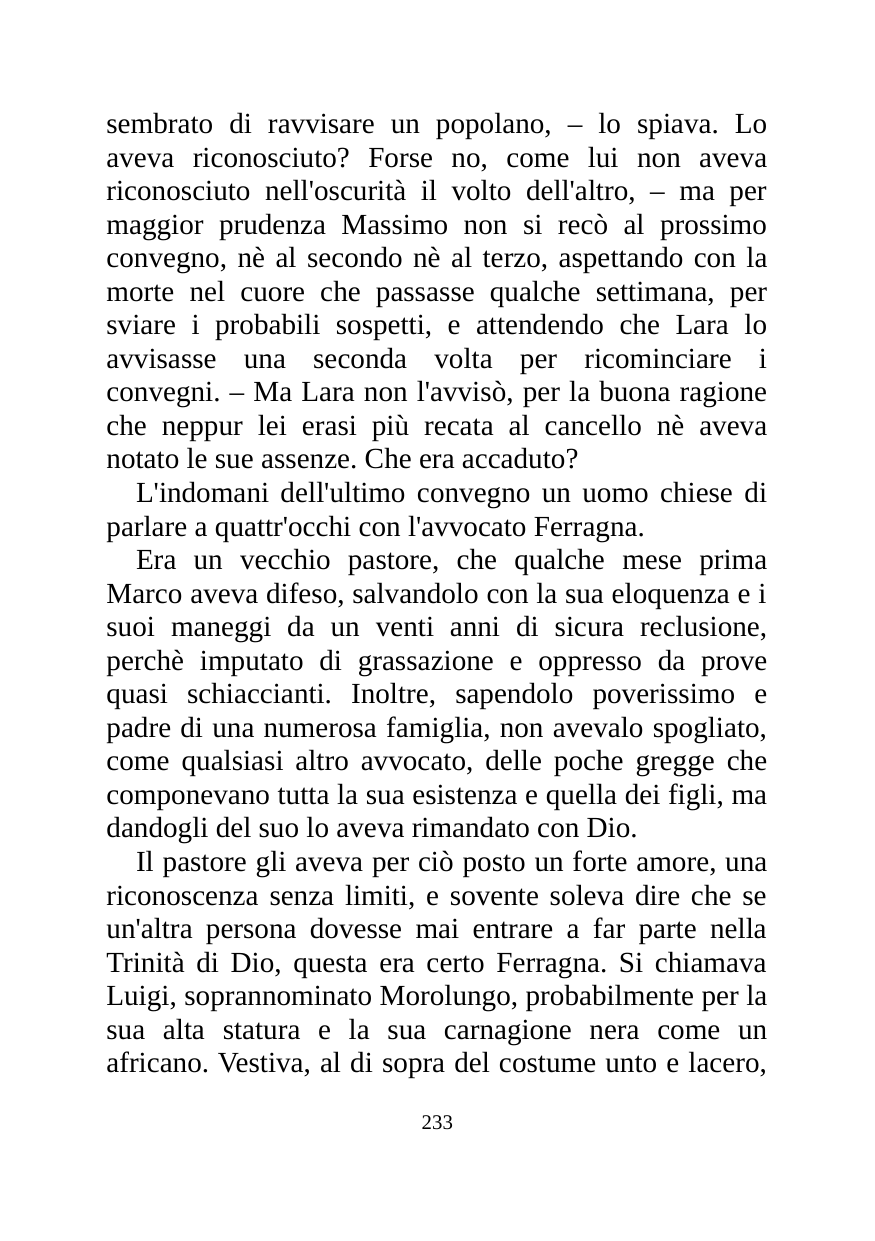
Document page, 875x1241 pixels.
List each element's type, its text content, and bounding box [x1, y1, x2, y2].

text sembrato di ravvisare un popolano, – lo spiava. Lo aveva riconosciuto? Forse no, come lui non aveva riconosciuto nell'oscurità il volto dell'altro, – ma per maggior prudenza Massimo non si recò al prossimo convegno, nè al secondo nè al terzo, aspettando con la morte nel cuore che passasse qualche settimana, per sviare i probabili sospetti, e attendendo che Lara lo avvisasse una seconda volta per ricominciare i convegni. – Ma Lara non l'avvisò, per la buona ragione che neppur lei erasi più recata al cancello nè aveva notato le sue assenze. Che era accaduto? [106, 106, 768, 475]
text Il pastore gli aveva per ciò posto un forte amore, una riconoscenza senza limiti, e sovente soleva dire che se un'altra persona dovesse mai entrare a far parte nella Trinità di Dio, questa era certo Ferragna. Si chiamava Luigi, soprannominato Morolungo, probabilmente per la sua alta statura e la sua carnagione nera come un africano. Vestiva, al di sopra del costume unto e lacero, [106, 844, 768, 1079]
text L'indomani dell'ultimo convegno un uomo chiese di parlare a quattr'occhi con l'avvocato Ferragna. [106, 475, 768, 542]
text Era un vecchio pastore, che qualche mese prima Marco aveva difeso, salvandolo con la sua eloquenza e i suoi maneggi da un venti anni di sicura reclusione, perchè imputato di grassazione e oppresso da prove quasi schiaccianti. Inoltre, sapendolo poverissimo e padre di una numerosa famiglia, non avevalo spogliato, come qualsiasi altro avvocato, delle poche gregge che componevano tutta la sua esistenza e quella dei figli, ma dandogli del suo lo aveva rimandato con Dio. [106, 542, 768, 844]
